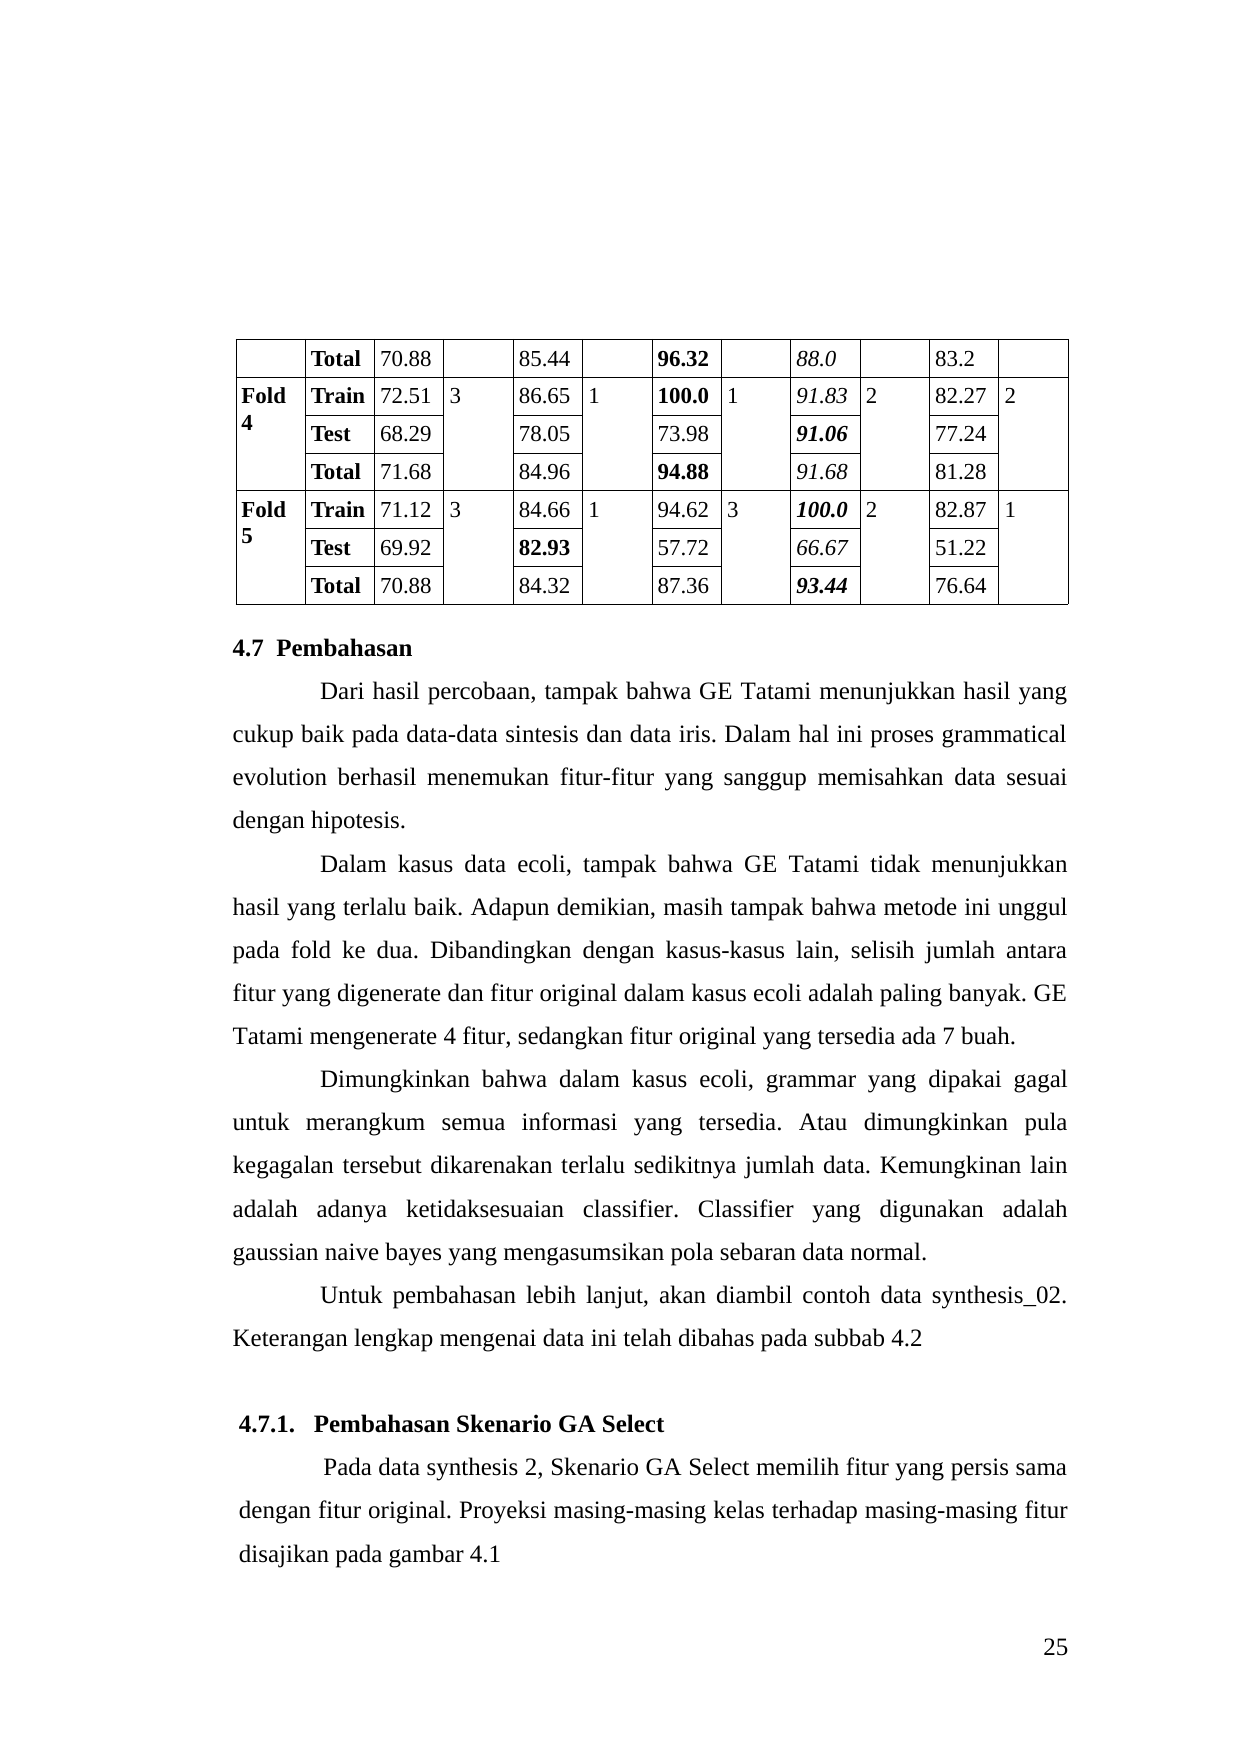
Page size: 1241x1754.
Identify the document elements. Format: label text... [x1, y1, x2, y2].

table_cell 77.24 [930, 416, 998, 452]
table_cell 69.92 [375, 529, 443, 566]
table_cell 2 [861, 491, 929, 604]
table_cell [444, 340, 513, 377]
table_cell 84.66 [514, 491, 582, 528]
table_cell 3 [444, 378, 513, 490]
table_cell Test [306, 416, 374, 452]
table_cell 70.88 [375, 340, 443, 377]
table_cell 78.05 [514, 416, 582, 452]
table_cell 86.65 [514, 378, 582, 414]
table_cell 100.0 [791, 491, 860, 528]
table_cell 1 [999, 491, 1068, 604]
table_cell 84.96 [514, 454, 582, 490]
table_cell 3 [444, 491, 513, 604]
table_cell 71.68 [375, 454, 443, 490]
table_cell 82.87 [930, 491, 998, 528]
table_cell 51.22 [930, 529, 998, 566]
table_cell 91.83 [791, 378, 860, 414]
table_cell 81.28 [930, 454, 998, 490]
table_cell 87.36 [653, 567, 721, 604]
table_cell [999, 340, 1068, 377]
table_cell 85.44 [514, 340, 582, 377]
table_cell 3 [722, 491, 790, 604]
table_cell 71.12 [375, 491, 443, 528]
text Pada data synthesis 2, Skenario GA Select memilih fitur yang persis sama dengan fitur original. Proyeksi masing-masing kelas terhadap masing-masing fitur disajikan pada gambar 4.1 [239, 1452, 1068, 1567]
table_cell Train [306, 491, 374, 528]
table_cell 94.62 [653, 491, 721, 528]
table_cell 100.0 [653, 378, 721, 414]
table_cell 93.44 [791, 567, 860, 604]
table_cell 91.06 [791, 416, 860, 452]
table_cell 2 [999, 378, 1068, 490]
text Untuk pembahasan lebih lanjut, akan diambil contoh data synthesis_02. Keterangan lengkap mengenai data ini telah dibahas pada subbab 4.2 [232, 1280, 1068, 1352]
table_cell 83.2 [930, 340, 998, 377]
table_cell 68.29 [375, 416, 443, 452]
table_cell 70.88 [375, 567, 443, 604]
table_cell 1 [583, 491, 652, 604]
table_cell Train [306, 378, 374, 414]
text Dimungkinkan bahwa dalam kasus ecoli, grammar yang dipakai gagal untuk merangkum semua informasi yang tersedia. Atau dimungkinkan pula kegagalan tersebut dikarenakan terlalu sedikitnya jumlah data. Kemungkinan lain adalah adanya ketidaksesuaian classifier. Classifier yang digunakan adalah gaussian naive bayes yang mengasumsikan pola sebaran data normal. [232, 1064, 1068, 1266]
table_cell Fold 5 [237, 491, 305, 604]
table_cell Total [306, 340, 374, 377]
subtitle Pembahasan [232, 633, 1068, 662]
table_cell 82.93 [514, 529, 582, 566]
table_cell 1 [583, 378, 652, 490]
table_cell 76.64 [930, 567, 998, 604]
table_cell 57.72 [653, 529, 721, 566]
table_cell 84.32 [514, 567, 582, 604]
table_cell Total [306, 567, 374, 604]
table_cell [237, 340, 305, 377]
table_cell 2 [861, 378, 929, 490]
table_cell 1 [722, 378, 790, 490]
table_cell Test [306, 529, 374, 566]
table_cell 73.98 [653, 416, 721, 452]
table_cell [861, 340, 929, 377]
table_cell 91.68 [791, 454, 860, 490]
table_cell Total [306, 454, 374, 490]
table_cell 96.32 [653, 340, 721, 377]
table_cell [722, 340, 790, 377]
text Dalam kasus data ecoli, tampak bahwa GE Tatami tidak menunjukkan hasil yang terlalu baik. Adapun demikian, masih tampak bahwa metode ini unggul pada fold ke dua. Dibandingkan dengan kasus-kasus lain, selisih jumlah antara fitur yang digenerate dan fitur original dalam kasus ecoli adalah paling banyak. GE Tatami mengenerate 4 fitur, sedangkan fitur original yang tersedia ada 7 buah. [232, 849, 1068, 1050]
table_cell Fold 4 [237, 378, 305, 490]
table_cell 66.67 [791, 529, 860, 566]
table_cell 94.88 [653, 454, 721, 490]
table_cell [583, 340, 652, 377]
table_cell 88.0 [791, 340, 860, 377]
table_cell 82.27 [930, 378, 998, 414]
table_cell 72.51 [375, 378, 443, 414]
subtitle Pembahasan Skenario GA Select [239, 1409, 1068, 1438]
text Dari hasil percobaan, tampak bahwa GE Tatami menunjukkan hasil yang cukup baik pada data-data sintesis dan data iris. Dalam hal ini proses grammatical evolution berhasil menemukan fitur-fitur yang sanggup memisahkan data sesuai dengan hipotesis. [232, 676, 1068, 834]
